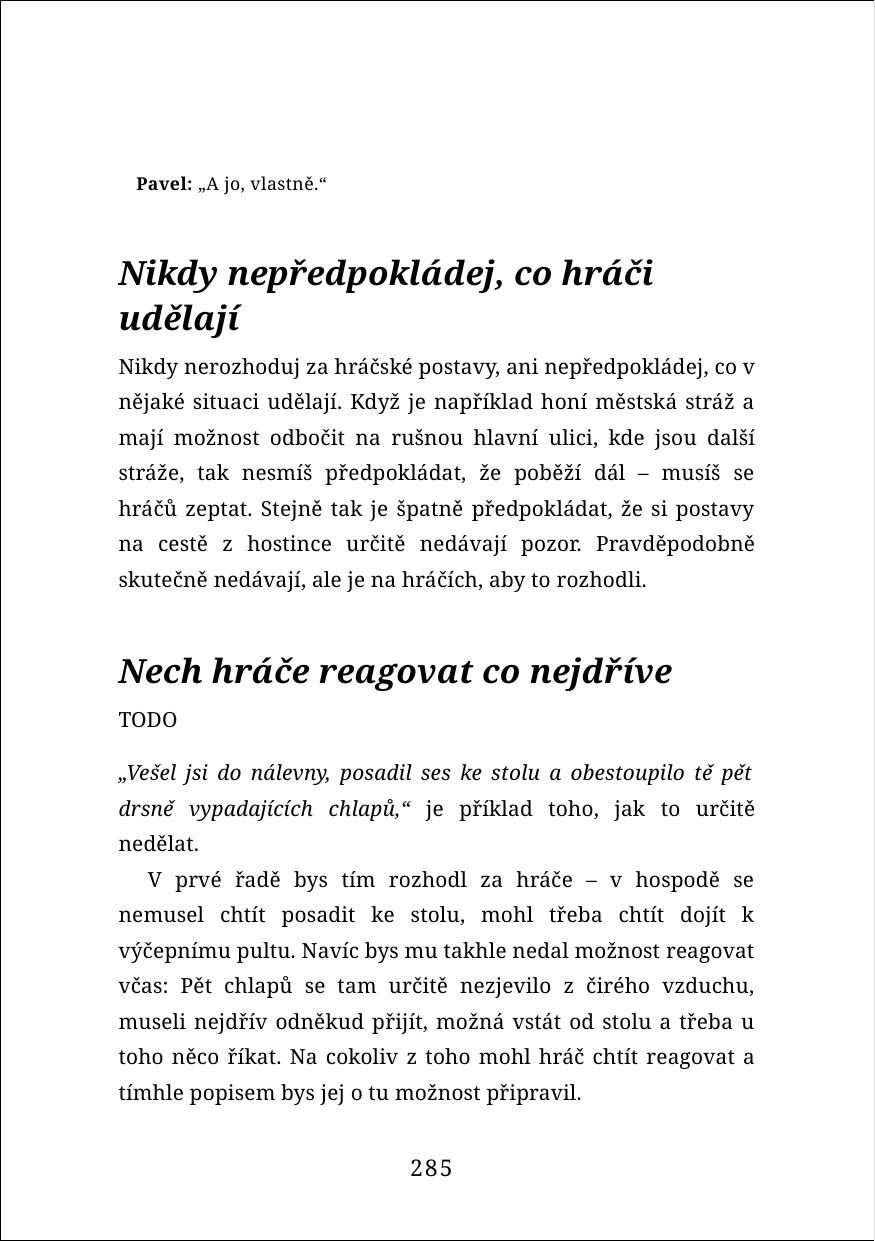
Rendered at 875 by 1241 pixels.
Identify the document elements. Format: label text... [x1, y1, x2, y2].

subtitle Nech hráče reagovat co nejdříve [118, 648, 756, 693]
text TODO [118, 705, 756, 733]
text Nikdy nerozhoduj za hráčské postavy, ani nepředpokládej, co v nějaké situaci udělají. Když je například honí městská stráž a mají možnost odbočit na rušnou hlavní ulici, kde jsou další stráže, tak nesmíš předpokládat, že poběží dál – musíš se hráčů zeptat. Stejně tak je špatně předpokládat, že si postavy na cestě z hostince určitě nedávají pozor. Pravděpodobně skutečně nedávají, ale je na hráčích, aby to rozhodli. [118, 352, 756, 593]
text „Vešel jsi do nálevny, posadil ses ke stolu a obestoupilo tě pět drsně vypadajících chlapů,“ je příklad toho, jak to určitě nedělat. V prvé řadě bys tím rozhodl za hráče – v hospodě se nemusel chtít posadit ke stolu, mohl třeba chtít dojít k výčepnímu pultu. Navíc bys mu takhle nedal možnost reagovat včas: Pět chlapů se tam určitě nezjevilo z čirého vzduchu, museli nejdřív odněkud přijít, možná vstát od stolu a třeba u toho něco říkat. Na cokoliv z toho mohl hráč chtít reagovat a tímhle popisem bys jej o tu možnost připravil. [118, 758, 756, 1106]
text Pavel: „A jo, vlastně.“ [136, 172, 756, 196]
subtitle Nikdy nepředpokládej, co hráči udělají [118, 249, 756, 340]
